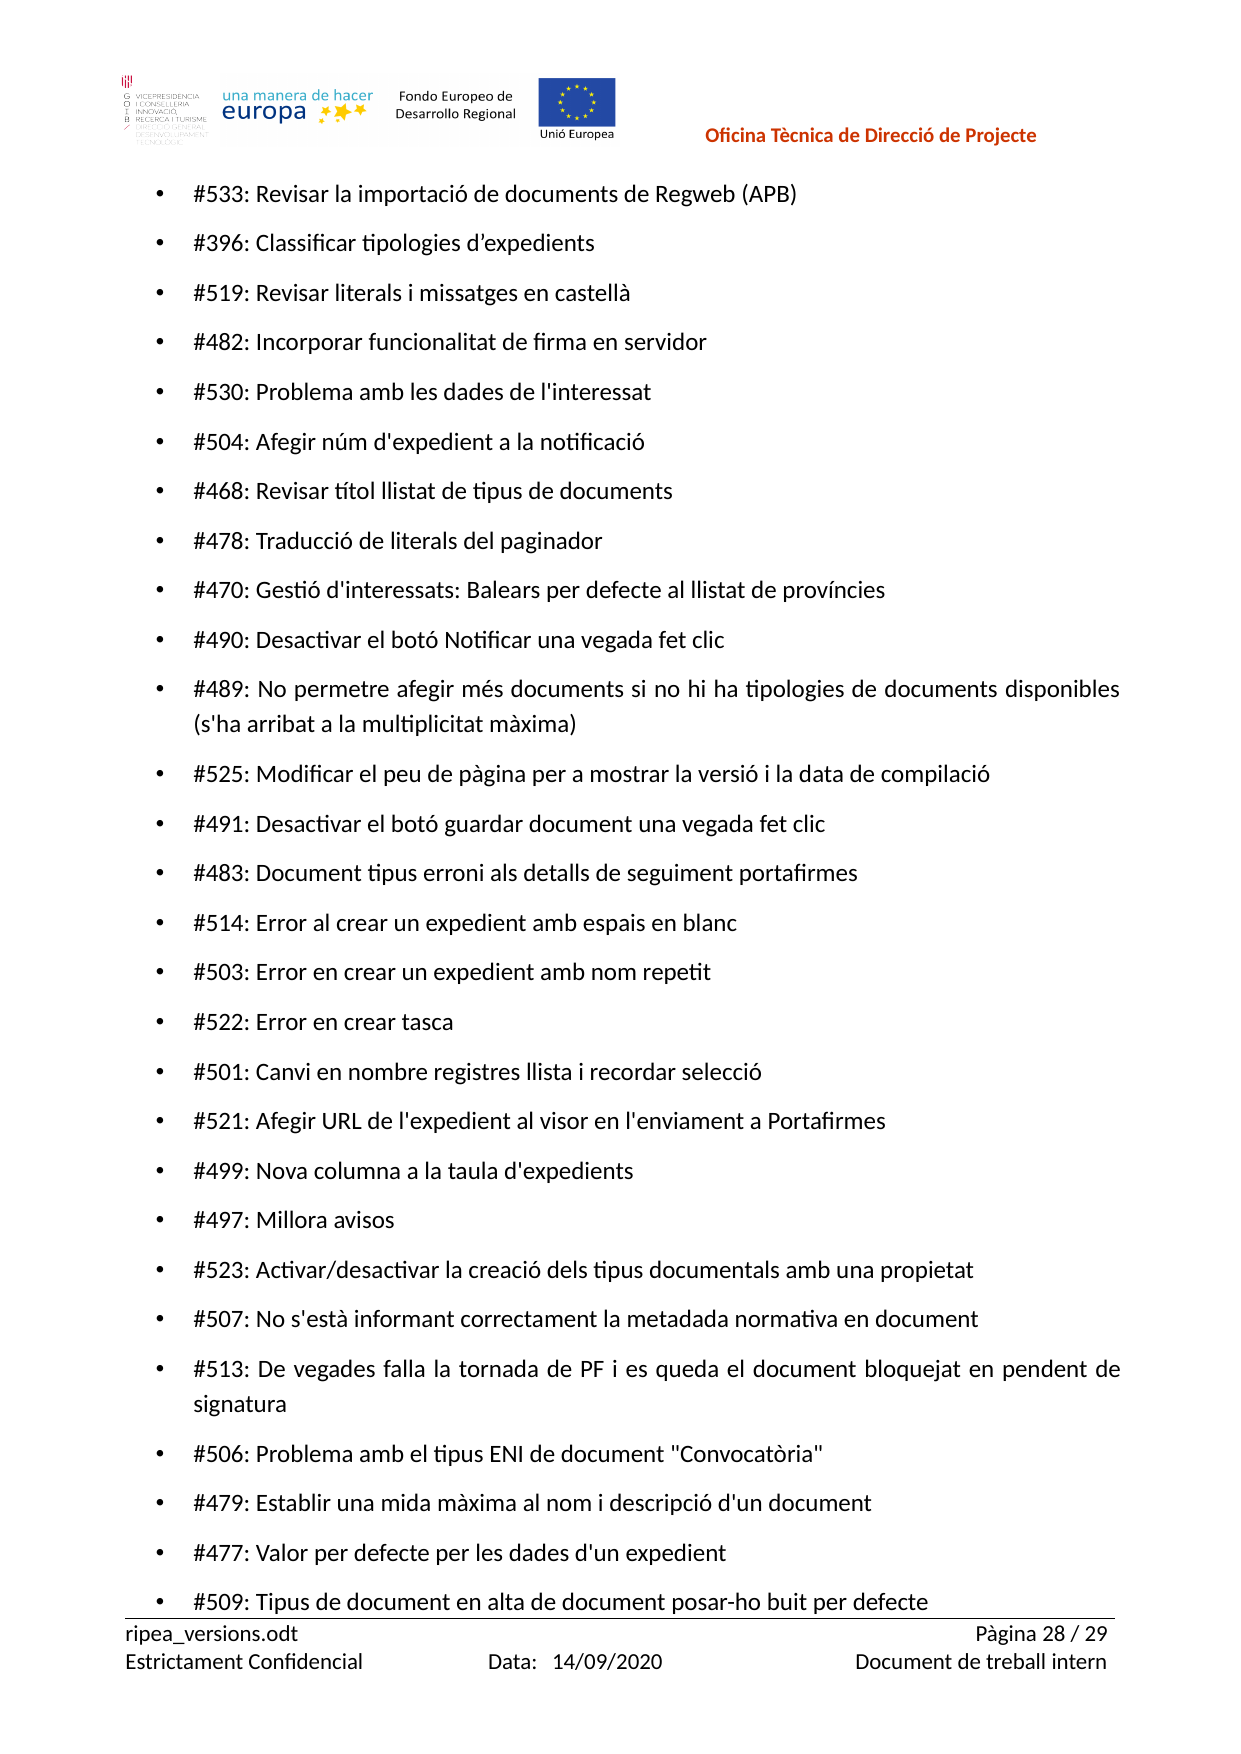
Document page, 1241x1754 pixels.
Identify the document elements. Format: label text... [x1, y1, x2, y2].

picture [118, 73, 213, 147]
list #525: Modificar el peu de pàgina per a mostrar la versió i la data de compilació [156, 758, 1122, 789]
list #477: Valor per defecte per les dades d'un expedient [156, 1537, 1122, 1567]
list #504: Afegir núm d'expedient a la notificació [156, 426, 1122, 456]
list #499: Nova columna a la taula d'expedients [156, 1155, 1122, 1185]
list #506: Problema amb el tipus ENI de document "Convocatòria" [156, 1438, 1122, 1468]
list #522: Error en crear tasca [156, 1006, 1122, 1037]
list #503: Error en crear un expedient amb nom repetit [156, 956, 1122, 987]
list #521: Afegir URL de l'expedient al visor en l'enviament a Portafirmes [156, 1105, 1122, 1136]
list #489: No permetre afegir més documents si no hi ha tipologies de documents disponibles (s'ha arribat a la multiplicitat màxima) [156, 673, 1122, 739]
list #530: Problema amb les dades de l'interessat [156, 376, 1122, 407]
list #509: Tipus de document en alta de document posar-ho buit per defecte [156, 1586, 1122, 1617]
list #470: Gestió d'interessats: Balears per defecte al llistat de províncies [156, 574, 1122, 605]
list #519: Revisar literals i missatges en castellà [156, 277, 1122, 307]
list #482: Incorporar funcionalitat de firma en servidor [156, 326, 1122, 357]
list #478: Traducció de literals del paginador [156, 525, 1122, 555]
list #523: Activar/desactivar la creació dels tipus documentals amb una propietat [156, 1254, 1122, 1284]
list #501: Canvi en nombre registres llista i recordar selecció [156, 1056, 1122, 1086]
list #533: Revisar la importació de documents de Regweb (APB) [156, 178, 1122, 208]
list #468: Revisar títol llistat de tipus de documents [156, 475, 1122, 506]
picture [219, 73, 621, 147]
list #491: Desactivar el botó guardar document una vegada fet clic [156, 808, 1122, 838]
list #483: Document tipus erroni als detalls de seguiment portafirmes [156, 857, 1122, 888]
list #507: No s'està informant correctament la metadada normativa en document [156, 1303, 1122, 1334]
list #479: Establir una mida màxima al nom i descripció d'un document [156, 1487, 1122, 1518]
list #513: De vegades falla la tornada de PF i es queda el document bloquejat en pendent de signatura [156, 1353, 1122, 1419]
list #497: Millora avisos [156, 1204, 1122, 1235]
list #514: Error al crear un expedient amb espais en blanc [156, 907, 1122, 937]
list #490: Desactivar el botó Notificar una vegada fet clic [156, 624, 1122, 654]
list #396: Classificar tipologies d’expedients [156, 227, 1122, 258]
